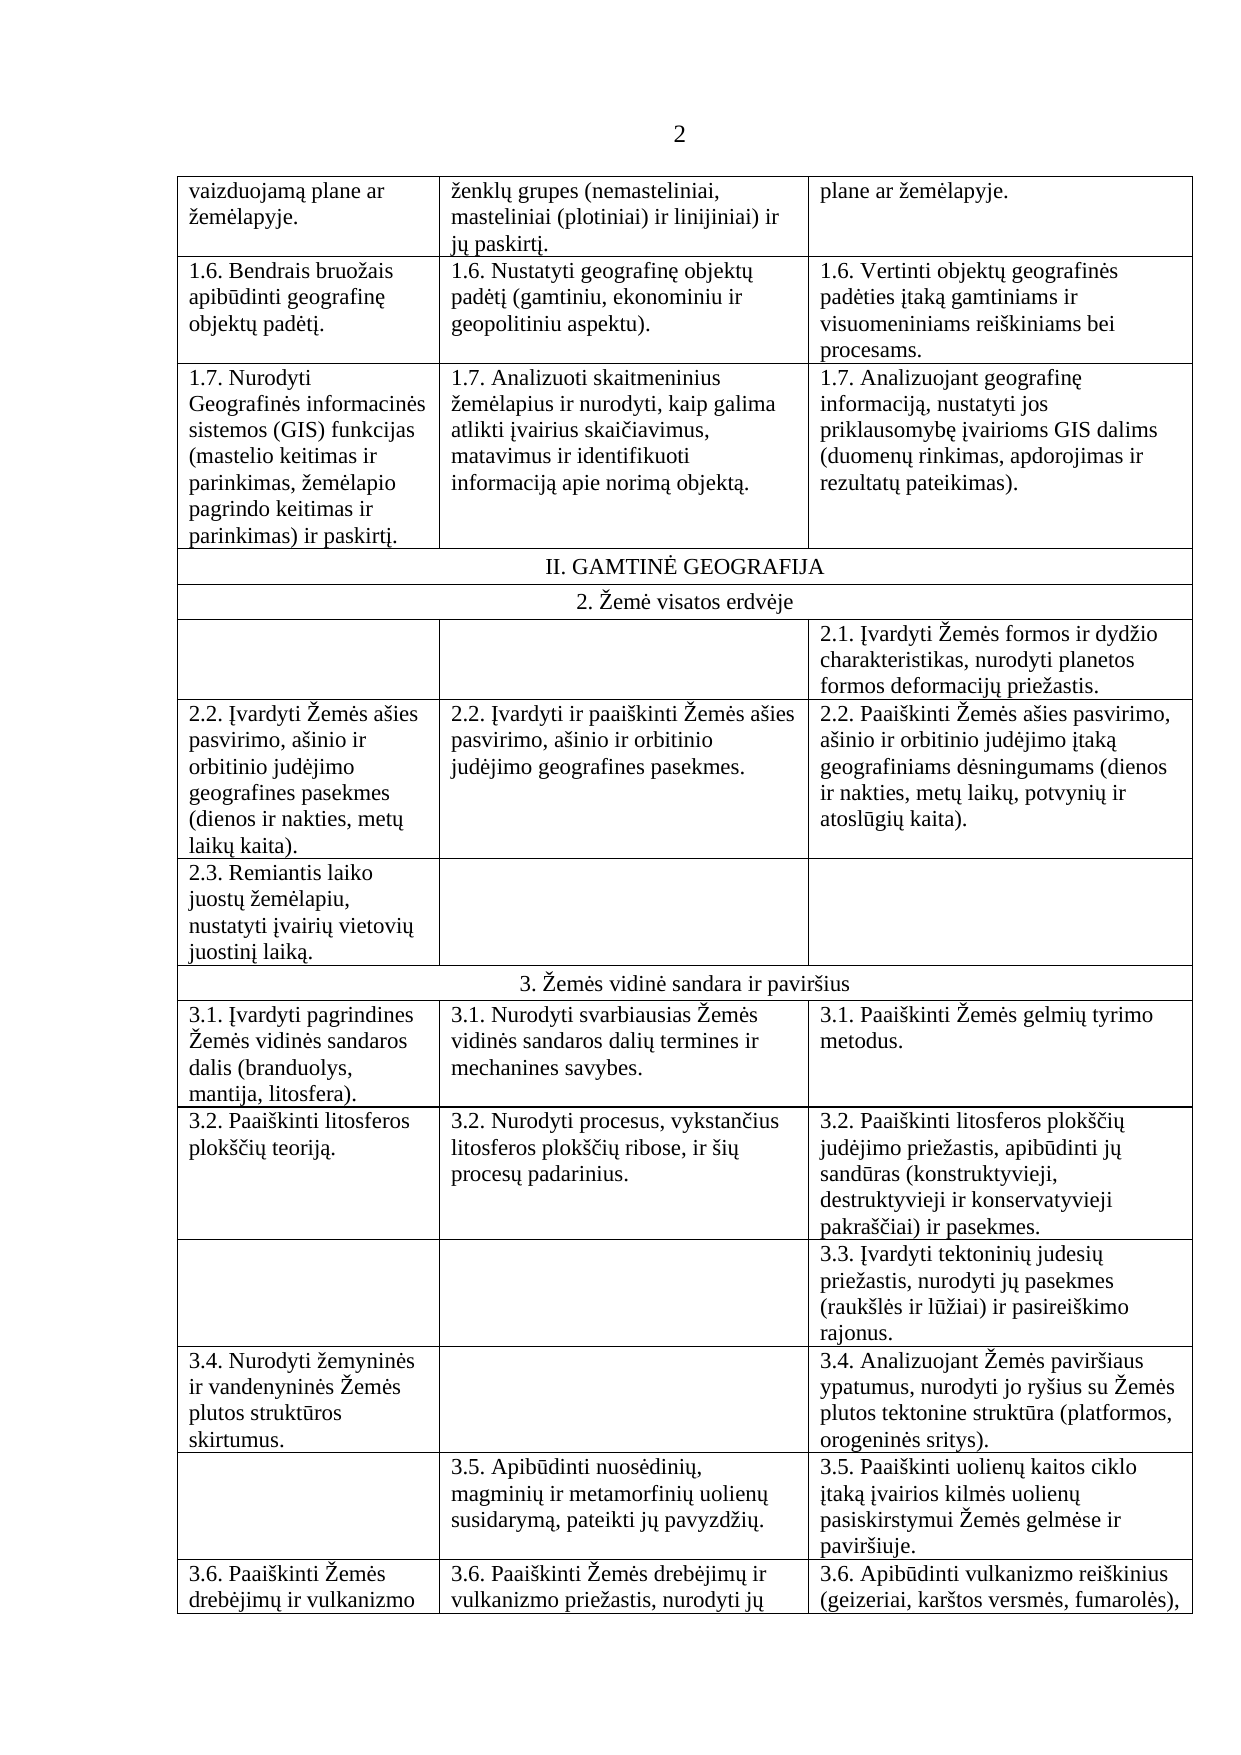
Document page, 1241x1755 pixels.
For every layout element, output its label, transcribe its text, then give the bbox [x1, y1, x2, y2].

table_cell ženklų grupes (nemasteliniai, masteliniai (plotiniai) ir linijiniai) ir jų paskirtį. [440, 177, 808, 256]
table_cell 2.1. Įvardyti Žemės formos ir dydžio charakteristikas, nurodyti planetos formos deformacijų priežastis. [809, 620, 1192, 699]
table_cell 2.2. Įvardyti Žemės ašies pasvirimo, ašinio ir orbitinio judėjimo geografines pasekmes (dienos ir nakties, metų laikų kaita). [178, 700, 439, 858]
table_cell [809, 859, 1192, 964]
table_cell 3.1. Įvardyti pagrindines Žemės vidinės sandaros dalis (branduolys, mantija, litosfera). [178, 1001, 439, 1106]
table_cell [178, 620, 439, 699]
table_cell 3.1. Paaiškinti Žemės gelmių tyrimo metodus. [809, 1001, 1192, 1106]
table_cell 2.2. Paaiškinti Žemės ašies pasvirimo, ašinio ir orbitinio judėjimo įtaką geografiniams dėsningumams (dienos ir nakties, metų laikų, potvynių ir atoslūgių kaita). [809, 700, 1192, 858]
table_cell 2.2. Įvardyti ir paaiškinti Žemės ašies pasvirimo, ašinio ir orbitinio judėjimo geografines pasekmes. [440, 700, 808, 858]
table_cell 3.6. Paaiškinti Žemės drebėjimų ir vulkanizmo priežastis, nurodyti jų [440, 1560, 808, 1612]
table_cell [178, 1240, 439, 1346]
table_cell 2. Žemė visatos erdvėje [178, 585, 1192, 619]
table_cell 3.3. Įvardyti tektoninių judesių priežastis, nurodyti jų pasekmes (raukšlės ir lūžiai) ir pasireiškimo rajonus. [809, 1240, 1192, 1346]
table_cell 1.7. Nurodyti Geografinės informacinės sistemos (GIS) funkcijas (mastelio keitimas ir parinkimas, žemėlapio pagrindo keitimas ir parinkimas) ir paskirtį. [178, 364, 439, 548]
table_cell 3.6. Paaiškinti Žemės drebėjimų ir vulkanizmo [178, 1560, 439, 1612]
table_cell 3.1. Nurodyti svarbiausias Žemės vidinės sandaros dalių termines ir mechanines savybes. [440, 1001, 808, 1106]
table_cell 3.2. Paaiškinti litosferos plokščių judėjimo priežastis, apibūdinti jų sandūras (konstruktyvieji, destruktyvieji ir konservatyvieji pakraščiai) ir pasekmes. [809, 1108, 1192, 1239]
table_cell 3.4. Analizuojant Žemės paviršiaus ypatumus, nurodyti jo ryšius su Žemės plutos tektonine struktūra (platformos, orogeninės sritys). [809, 1347, 1192, 1452]
table_cell 3.5. Apibūdinti nuosėdinių, magminių ir metamorfinių uolienų susidarymą, pateikti jų pavyzdžių. [440, 1453, 808, 1559]
table_cell 3.2. Paaiškinti litosferos plokščių teoriją. [178, 1108, 439, 1239]
table_cell 1.6. Vertinti objektų geografinės padėties įtaką gamtiniams ir visuomeniniams reiškiniams bei procesams. [809, 257, 1192, 362]
table_cell [440, 1240, 808, 1346]
table_cell vaizduojamą plane ar žemėlapyje. [178, 177, 439, 256]
table_cell plane ar žemėlapyje. [809, 177, 1192, 256]
table_cell 3.5. Paaiškinti uolienų kaitos ciklo įtaką įvairios kilmės uolienų pasiskirstymui Žemės gelmėse ir paviršiuje. [809, 1453, 1192, 1559]
table_cell 1.6. Nustatyti geografinę objektų padėtį (gamtiniu, ekonominiu ir geopolitiniu aspektu). [440, 257, 808, 362]
table_cell [440, 1347, 808, 1452]
table_cell 3.4. Nurodyti žemyninės ir vandenyninės Žemės plutos struktūros skirtumus. [178, 1347, 439, 1452]
table_cell 3. Žemės vidinė sandara ir paviršius [178, 966, 1192, 1000]
table_cell 3.6. Apibūdinti vulkanizmo reiškinius (geizeriai, karštos versmės, fumarolės), [809, 1560, 1192, 1612]
table_cell 1.7. Analizuojant geografinę informaciją, nustatyti jos priklausomybę įvairioms GIS dalims (duomenų rinkimas, apdorojimas ir rezultatų pateikimas). [809, 364, 1192, 548]
table_cell 2.3. Remiantis laiko juostų žemėlapiu, nustatyti įvairių vietovių juostinį laiką. [178, 859, 439, 964]
table_cell 1.7. Analizuoti skaitmeninius žemėlapius ir nurodyti, kaip galima atlikti įvairius skaičiavimus, matavimus ir identifikuoti informaciją apie norimą objektą. [440, 364, 808, 548]
table_cell II. gamtinė Geografija [178, 549, 1192, 583]
table_cell 3.2. Nurodyti procesus, vykstančius litosferos plokščių ribose, ir šių procesų padarinius. [440, 1108, 808, 1239]
table_cell [178, 1453, 439, 1559]
table_cell 1.6. Bendrais bruožais apibūdinti geografinę objektų padėtį. [178, 257, 439, 362]
table_cell [440, 859, 808, 964]
table_cell [440, 620, 808, 699]
